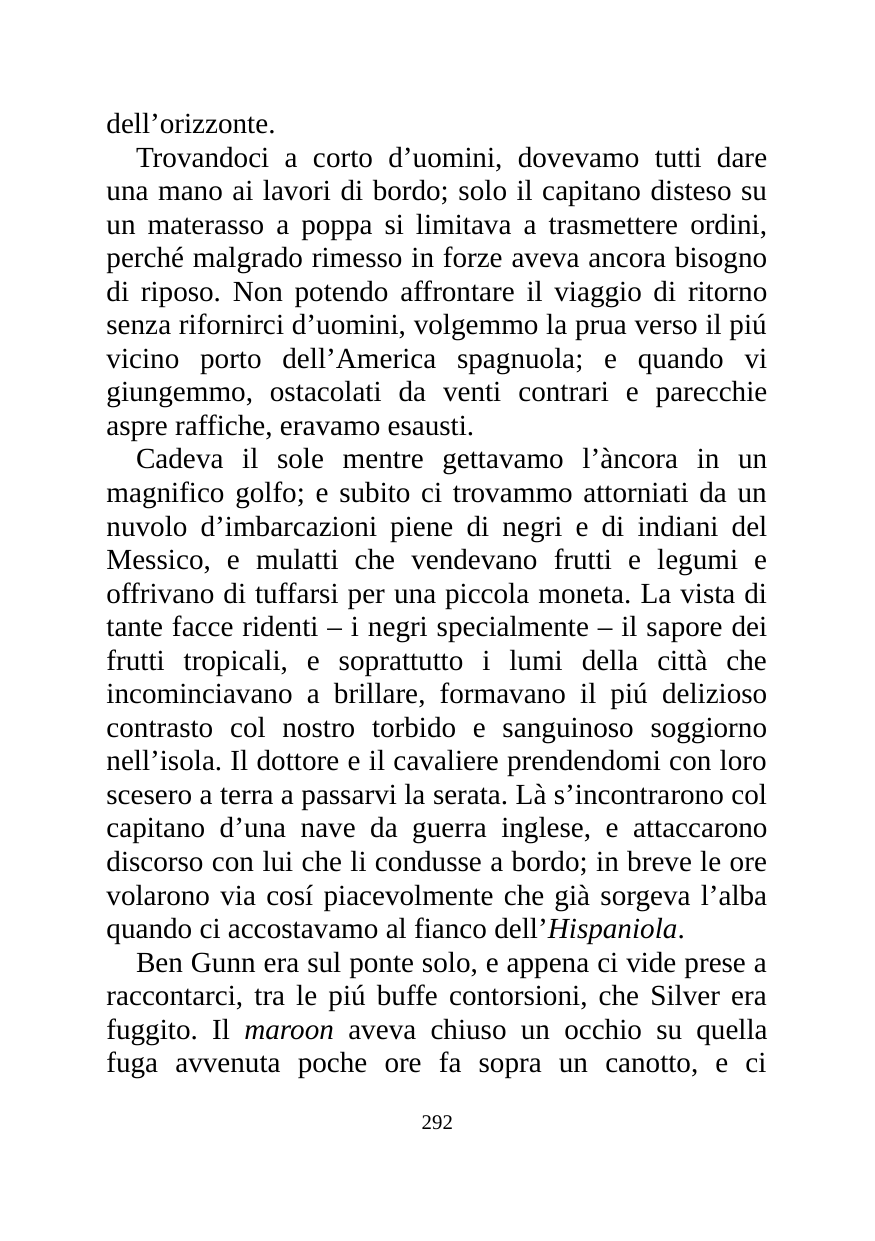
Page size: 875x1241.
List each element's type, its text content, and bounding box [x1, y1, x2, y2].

text dell’orizzonte. [106, 106, 768, 140]
text Cadeva il sole mentre gettavamo l’àncora in un magnifico golfo; e subito ci trovammo attorniati da un nuvolo d’imbarcazioni piene di negri e di indiani del Messico, e mulatti che vendevano frutti e legumi e offrivano di tuffarsi per una piccola moneta. La vista di tante facce ridenti – i negri specialmente – il sapore dei frutti tropicali, e soprattutto i lumi della città che incominciavano a brillare, formavano il piú delizioso contrasto col nostro torbido e sanguinoso soggiorno nell’isola. Il dottore e il cavaliere prendendomi con loro scesero a terra a passarvi la serata. Là s’incontrarono col capitano d’una nave da guerra inglese, e attaccarono discorso con lui che li condusse a bordo; in breve le ore volarono via cosí piacevolmente che già sorgeva l’alba quando ci accostavamo al fianco dell’Hispaniola. [106, 442, 768, 945]
text Trovandoci a corto d’uomini, dovevamo tutti dare una mano ai lavori di bordo; solo il capitano disteso su un materasso a poppa si limitava a trasmettere ordini, perché malgrado rimesso in forze aveva ancora bisogno di riposo. Non potendo affrontare il viaggio di ritorno senza rifornirci d’uomini, volgemmo la prua verso il piú vicino porto dell’America spagnuola; e quando vi giungemmo, ostacolati da venti contrari e parecchie aspre raffiche, eravamo esausti. [106, 140, 768, 442]
text Ben Gunn era sul ponte solo, e appena ci vide prese a raccontarci, tra le piú buffe contorsioni, che Silver era fuggito. Il maroon aveva chiuso un occhio su quella fuga avvenuta poche ore fa sopra un canotto, e ci [106, 945, 768, 1079]
